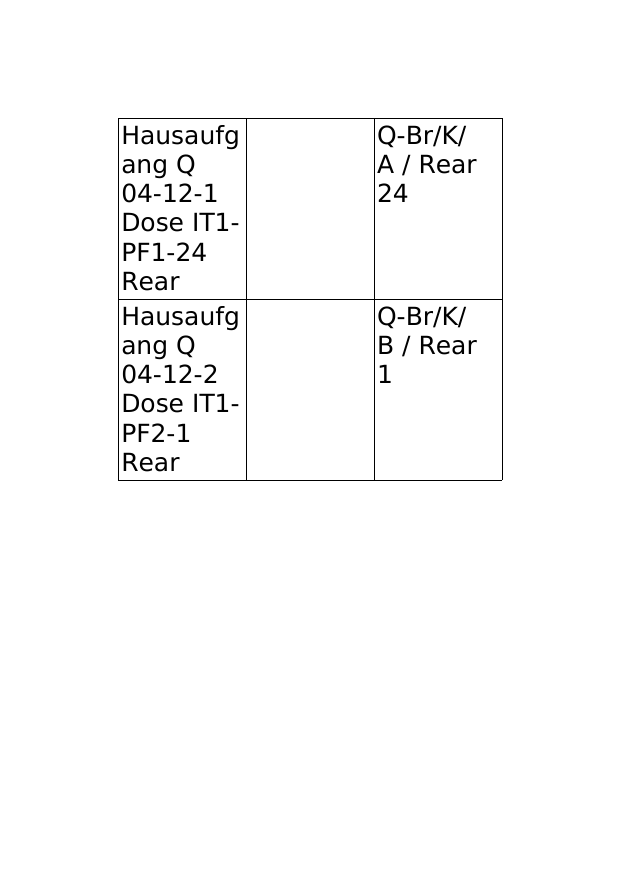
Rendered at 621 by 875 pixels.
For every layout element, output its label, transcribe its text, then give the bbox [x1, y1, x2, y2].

table_cell Q-Br/K/B / Rear 1 [375, 300, 502, 480]
table_cell Hausaufgang Q 04-12-2 Dose IT1-PF2-1 Rear [119, 300, 246, 480]
table_cell Hausaufgang Q 04-12-1 Dose IT1-PF1-24 Rear [119, 119, 246, 299]
table_cell Q-Br/K/A / Rear 24 [375, 119, 502, 299]
table_cell [247, 119, 374, 299]
table_cell [247, 300, 374, 480]
